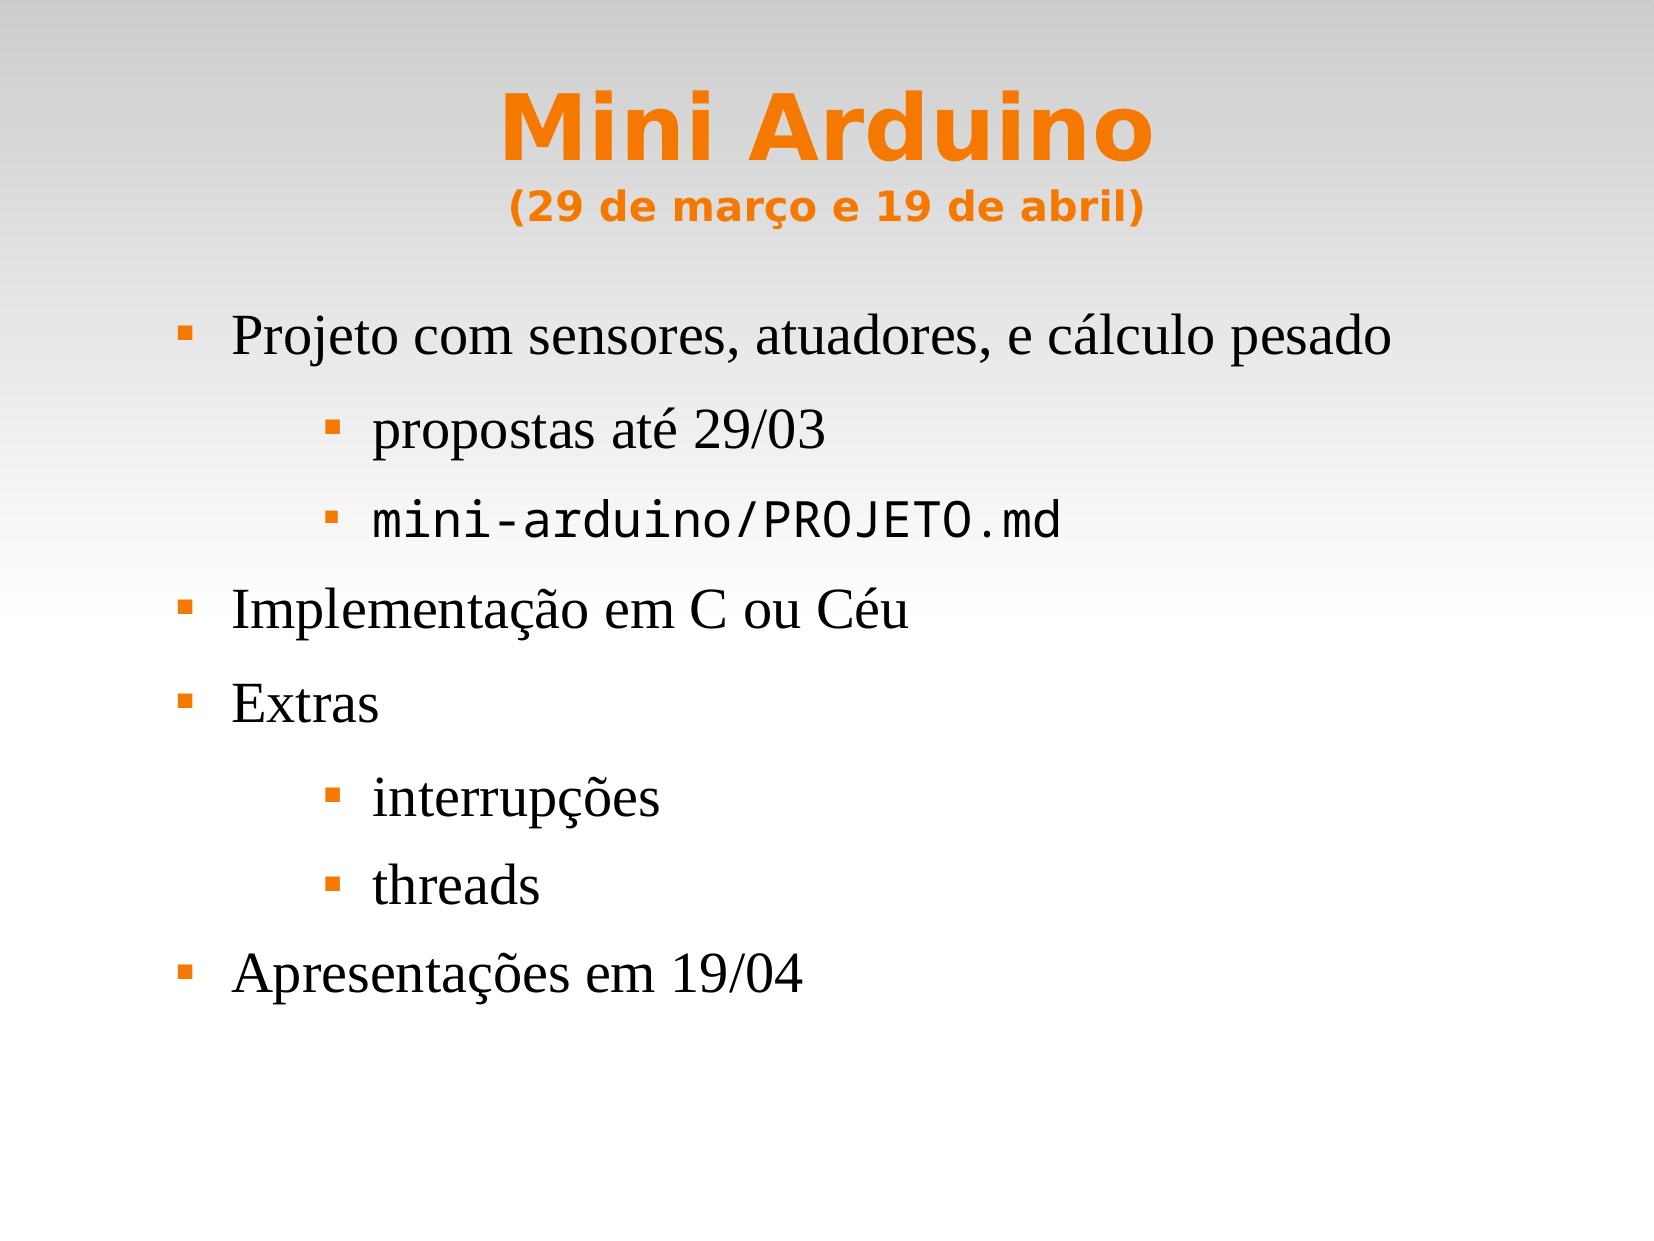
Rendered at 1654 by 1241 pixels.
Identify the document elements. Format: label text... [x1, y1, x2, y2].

list Projeto com sensores, atuadores, e cálculo pesado propostas até 29/03 mini-arduino/PROJETO.md Implementação em C ou Céu Extras interrupções threads Apresentações em 19/04 [89, 302, 1463, 1121]
title Mini Arduino (29 de março e 19 de abril) [82, 49, 1571, 257]
